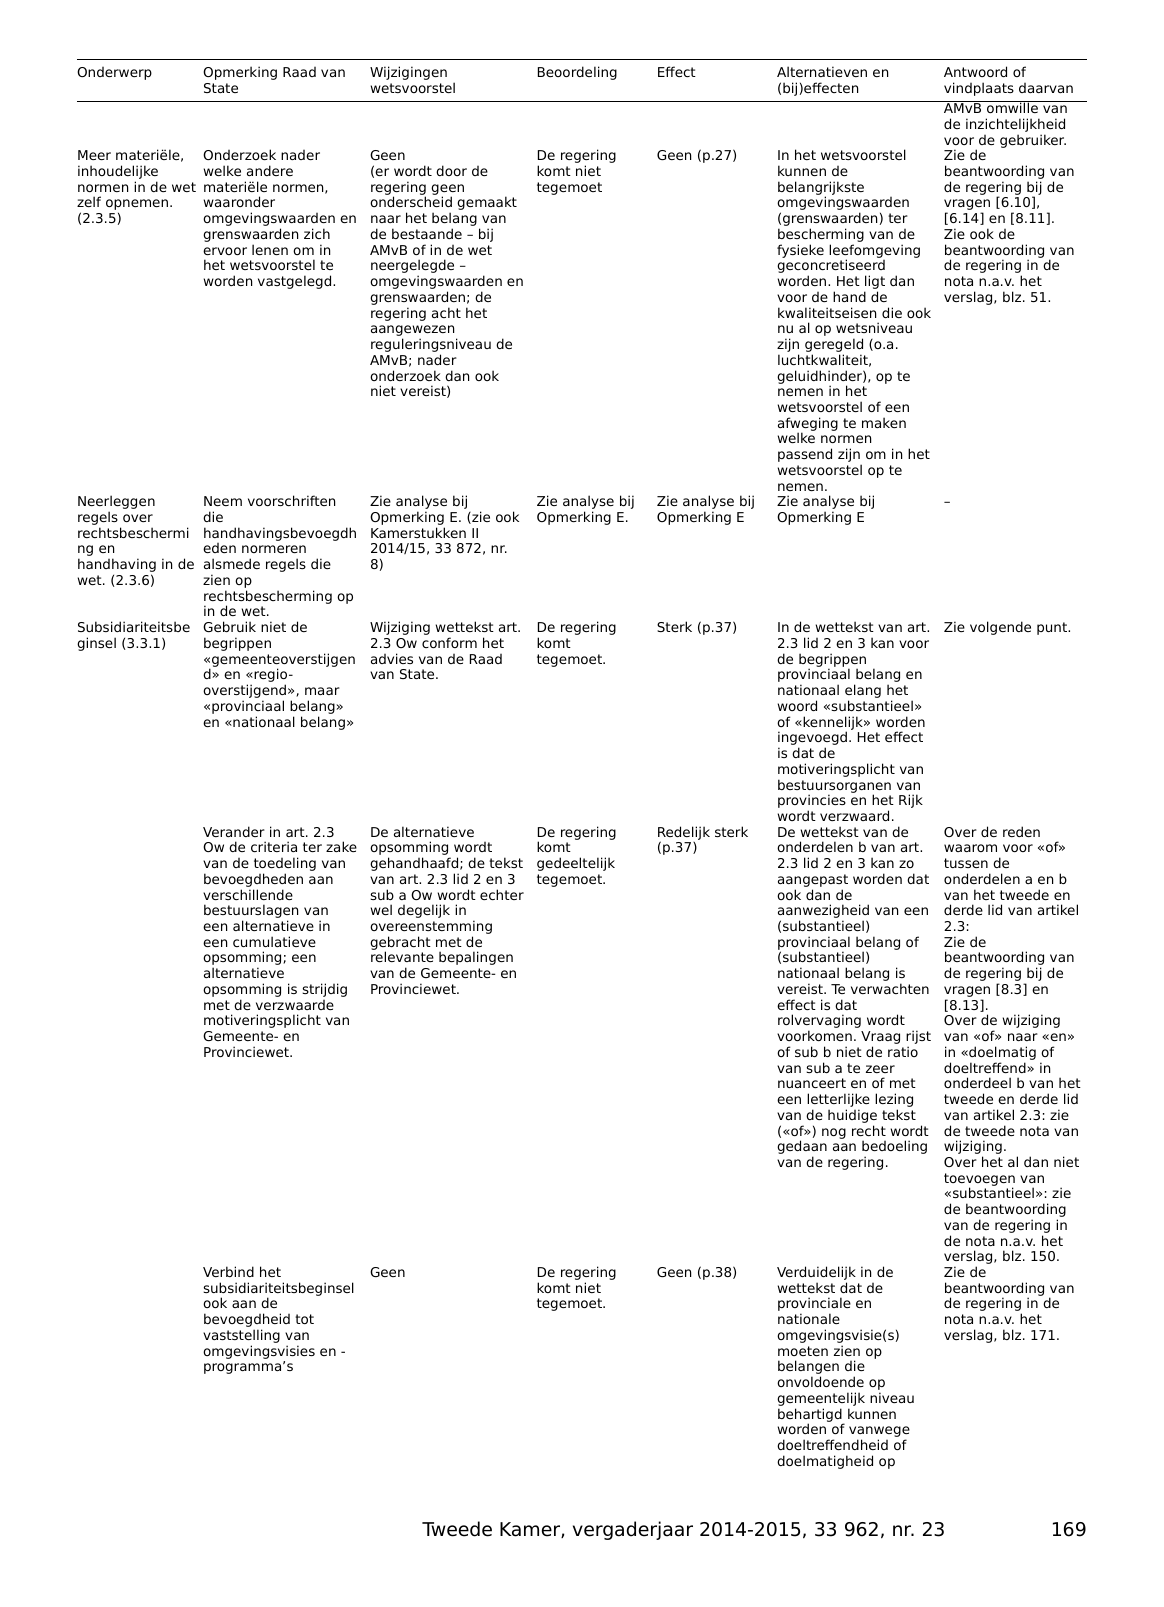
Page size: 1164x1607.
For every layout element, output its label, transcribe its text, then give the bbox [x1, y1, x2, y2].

table_cell De regering komt niet tegemoet. [531, 1265, 651, 1469]
table_cell Neem voorschriften die handhavingsbevoegdheden normeren alsmede regels die zien op rechtsbescherming op in de wet. [197, 494, 364, 620]
table_cell Verander in art. 2.3 Ow de criteria ter zake van de toedeling van bevoegdheden aan verschillende bestuurslagen van een alternatieve in een cumulatieve opsomming; een alternatieve opsomming is strijdig met de verzwaarde motiveringsplicht van Gemeente- en Provinciewet. [197, 825, 364, 1265]
table_cell Geen [364, 1265, 531, 1469]
table_cell De wettekst van de onderdelen b van art. 2.3 lid 2 en 3 kan zo aangepast worden dat ook dan de aanwezigheid van een (substantieel) provinciaal belang of (substantieel) nationaal belang is vereist. Te verwachten effect is dat rolvervaging wordt voorkomen. Vraag rijst of sub b niet de ratio van sub a te zeer nuanceert en of met een letterlijke lezing van de huidige tekst («of») nog recht wordt gedaan aan bedoeling van de regering. [771, 825, 938, 1265]
table_header Beoordeling [531, 60, 651, 101]
table_cell [77, 1265, 197, 1469]
table_cell Verbind het subsidiariteitsbeginsel ook aan de bevoegdheid tot vaststelling van omgevingsvisies en -programma’s [197, 1265, 364, 1469]
table_cell Subsidiariteitsbeginsel (3.3.1) [77, 620, 197, 824]
table_cell Wijziging wettekst art. 2.3 Ow conform het advies van de Raad van State. [364, 620, 531, 824]
table_cell Verduidelijk in de wettekst dat de provinciale en nationale omgevingsvisie(s) moeten zien op belangen die onvoldoende op gemeentelijk niveau behartigd kunnen worden of vanwege doeltreffendheid of doelmatigheid op [771, 1265, 938, 1469]
table_cell [651, 102, 771, 148]
table_cell Redelijk sterk (p.37) [651, 825, 771, 1265]
table_cell [531, 102, 651, 148]
table_cell Zie analyse bij Opmerking E. (zie ook Kamerstukken II 2014/15, 33 872, nr. 8) [364, 494, 531, 620]
table_header Opmerking Raad van State [197, 60, 364, 101]
table_header Onderwerp [77, 60, 197, 101]
table_header Alternatieven en (bij)effecten [771, 60, 938, 101]
table_cell [364, 102, 531, 148]
table_cell Geen (er wordt door de regering geen onderscheid gemaakt naar het belang van de bestaande – bij AMvB of in de wet neergelegde – omgevingswaarden en grenswaarden; de regering acht het aangewezen reguleringsniveau de AMvB; nader onderzoek dan ook niet vereist) [364, 148, 531, 494]
table_cell In de wettekst van art. 2.3 lid 2 en 3 kan voor de begrippen provinciaal belang en nationaal elang het woord «substantieel» of «kennelijk» worden ingevoegd. Het effect is dat de motiveringsplicht van bestuursorganen van provincies en het Rijk wordt verzwaard. [771, 620, 938, 824]
table_cell Zie de beantwoording van de regering in de nota n.a.v. het verslag, blz. 171. [938, 1265, 1087, 1469]
table_cell [197, 102, 364, 148]
table_header Wijzigingen wetsvoorstel [364, 60, 531, 101]
table_cell Neerleggen regels over rechtsbescherming en handhaving in de wet. (2.3.6) [77, 494, 197, 620]
table_cell Geen (p.27) [651, 148, 771, 494]
table_cell De regering komt gedeeltelijk tegemoet. [531, 825, 651, 1265]
table_header Antwoord of vindplaats daarvan [938, 60, 1087, 101]
table_cell Onderzoek nader welke andere materiële normen, waaronder omgevingswaarden en grenswaarden zich ervoor lenen om in het wetsvoorstel te worden vastgelegd. [197, 148, 364, 494]
table_cell [77, 102, 197, 148]
table_cell Zie volgende punt. [938, 620, 1087, 824]
table_cell Zie analyse bij Opmerking E [651, 494, 771, 620]
table_cell Over de reden waarom voor «of» tussen de onderdelen a en b van het tweede en derde lid van artikel 2.3: Zie de beantwoording van de regering bij de vragen [8.3] en [8.13]. Over de wijziging van «of» naar «en» in «doelmatig of doeltreffend» in onderdeel b van het tweede en derde lid van artikel 2.3: zie de tweede nota van wijziging. Over het al dan niet toevoegen van «substantieel»: zie de beantwoording van de regering in de nota n.a.v. het verslag, blz. 150. [938, 825, 1087, 1265]
table_cell [77, 825, 197, 1265]
table_cell Meer materiële, inhoudelijke normen in de wet zelf opnemen. (2.3.5) [77, 148, 197, 494]
table_cell De regering komt niet tegemoet [531, 148, 651, 494]
table_cell AMvB omwille van de inzichtelijkheid voor de gebruiker. [938, 102, 1087, 148]
table_cell Geen (p.38) [651, 1265, 771, 1469]
table_cell Zie de beantwoording van de regering bij de vragen [6.10], [6.14] en [8.11]. Zie ook de beantwoording van de regering in de nota n.a.v. het verslag, blz. 51. [938, 148, 1087, 494]
table_header Effect [651, 60, 771, 101]
table_cell Zie analyse bij Opmerking E [771, 494, 938, 620]
table_cell Gebruik niet de begrippen «gemeenteoverstijgend» en «regio-overstijgend», maar «provinciaal belang» en «nationaal belang» [197, 620, 364, 824]
table_cell De alternatieve opsomming wordt gehandhaafd; de tekst van art. 2.3 lid 2 en 3 sub a Ow wordt echter wel degelijk in overeenstemming gebracht met de relevante bepalingen van de Gemeente- en Provinciewet. [364, 825, 531, 1265]
table_cell Zie analyse bij Opmerking E. [531, 494, 651, 620]
table_cell Sterk (p.37) [651, 620, 771, 824]
table_cell In het wetsvoorstel kunnen de belangrijkste omgevingswaarden (grenswaarden) ter bescherming van de fysieke leefomgeving geconcretiseerd worden. Het ligt dan voor de hand de kwaliteitseisen die ook nu al op wetsniveau zijn geregeld (o.a. luchtkwaliteit, geluidhinder), op te nemen in het wetsvoorstel of een afweging te maken welke normen passend zijn om in het wetsvoorstel op te nemen. [771, 148, 938, 494]
table_cell – [938, 494, 1087, 620]
table_cell De regering komt tegemoet. [531, 620, 651, 824]
